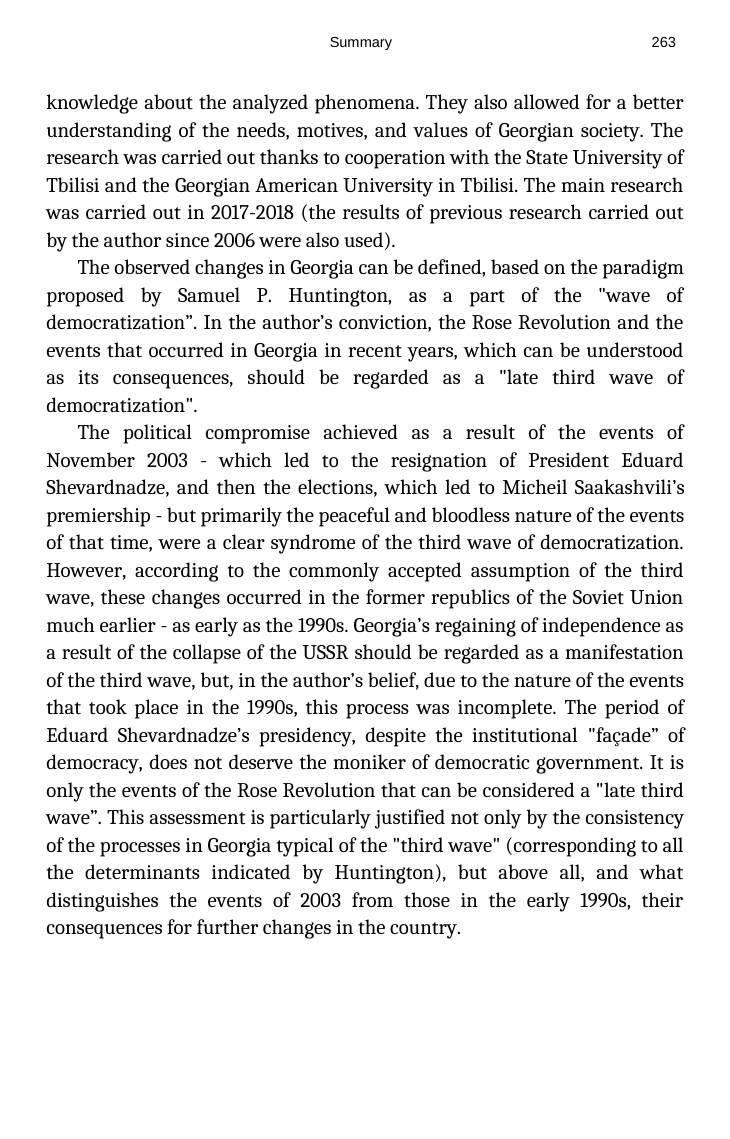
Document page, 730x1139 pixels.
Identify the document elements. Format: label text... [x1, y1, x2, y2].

text Summary [329, 33, 399, 50]
text knowledge about the analyzed phenomena. They also allowed for a better understanding of the needs, motives, and values of Georgian society. The research was carried out thanks to cooperation with the State University of Tbilisi and the Georgian American University in Tbilisi. The main research was carried out in 2017-2018 (the results of previous research carried out by the author since 2006 were also used). [46, 91, 684, 252]
text 263 [651, 33, 681, 50]
text The political compromise achieved as a result of the events of November 2003 - which led to the resignation of President Eduard Shevardnadze, and then the elections, which led to Micheil Saakash­vili’s premiership - but primarily the peaceful and bloodless nature of the events of that time, were a clear syndrome of the third wave of democratization. However, according to the commonly accepted assumption of the third wave, these changes occurred in the former republics of the Soviet Union much earlier - as early as the 1990s. Georgia’s regaining of independence as a result of the collapse of the USSR should be regarded as a manifestation of the third wave, but, in the author’s belief, due to the nature of the events that took place in the 1990s, this process was incomplete. The period of Eduard Shevardnadze’s presidency, despite the institutional "façade” of democracy, does not deserve the moniker of democratic government. It is only the events of the Rose Revolution that can be considered a "late third wave”. This assessment is particularly justified not only by the consistency of the processes in Georgia typical of the "third wave" (corresponding to all the determinants indicated by Huntington), but above all, and what distinguishes the events of 2003 from those in the early 1990s, their consequences for further changes in the country. [46, 421, 684, 940]
text The observed changes in Georgia can be defined, based on the paradigm proposed by Samuel P. Huntington, as a part of the "wave of democratization”. In the author’s conviction, the Rose Revolution and the events that occurred in Georgia in recent years, which can be understood as its consequences, should be regarded as a "late third wave of democratization". [46, 256, 684, 417]
